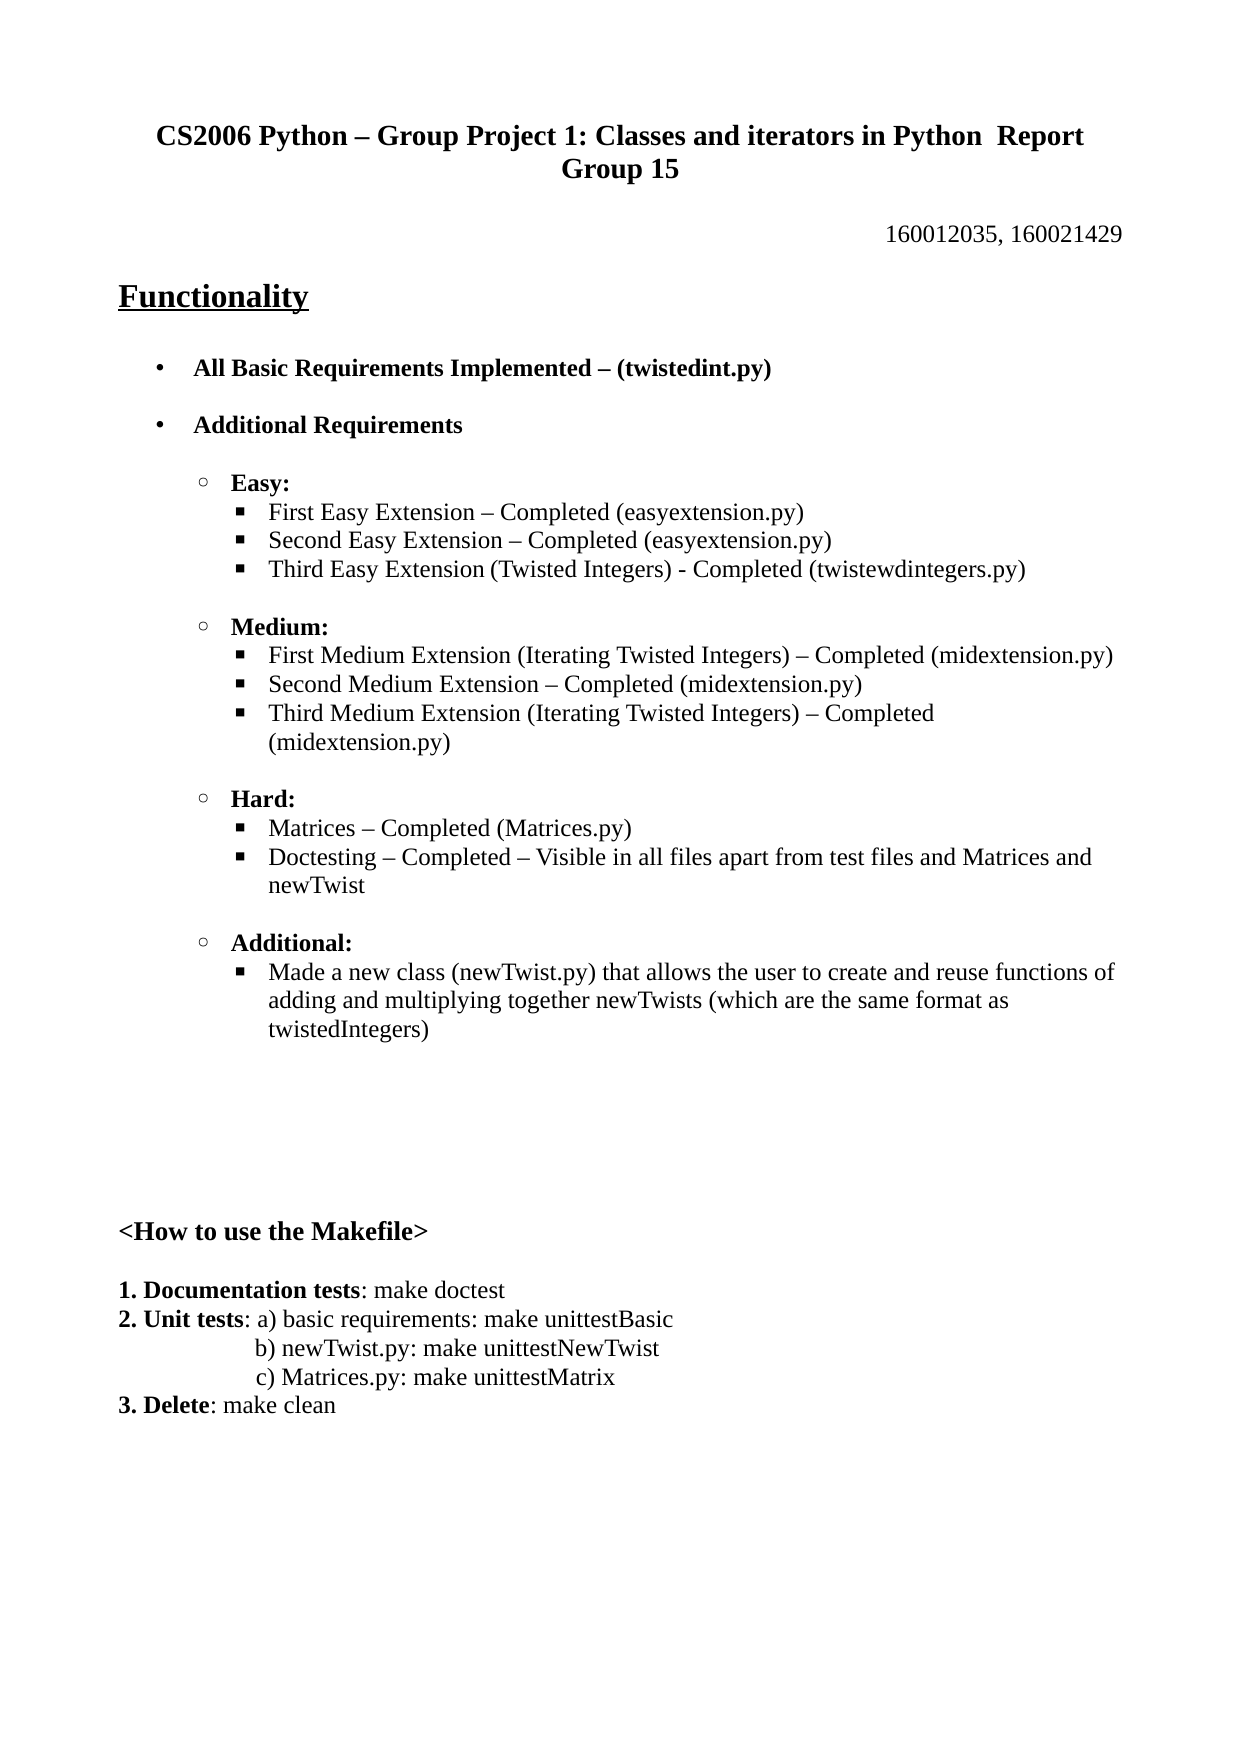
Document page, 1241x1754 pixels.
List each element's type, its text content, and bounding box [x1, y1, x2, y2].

list Hard: [193, 784, 1122, 813]
list All Basic Requirements Implemented – (twistedint.py) [156, 353, 1122, 382]
text Group 15 [118, 152, 1122, 185]
list Third Easy Extension (Twisted Integers) - Completed (twistewdintegers.py) [231, 554, 1122, 583]
text 2. Unit tests: a) basic requirements: make unittestBasic [118, 1304, 1122, 1333]
list Matrices – Completed (Matrices.py) [231, 813, 1122, 842]
list Third Medium Extension (Iterating Twisted Integers) – Completed (midextension.py) [231, 698, 1122, 755]
list Made a new class (newTwist.py) that allows the user to create and reuse functions of adding and multiplying together newTwists (which are the same format as twistedIntegers) [231, 957, 1122, 1043]
list Medium: [193, 612, 1122, 640]
list Second Medium Extension – Completed (midextension.py) [231, 669, 1122, 698]
list Additional Requirements [156, 410, 1122, 439]
text 1. Documentation tests: make doctest [118, 1275, 1122, 1304]
text b) newTwist.py: make unittestNewTwist [118, 1333, 1122, 1362]
text c) Matrices.py: make unittestMatrix [118, 1362, 1122, 1390]
text 160012035, 160021429 [118, 219, 1122, 247]
text <How to use the Makefile> [118, 1215, 1122, 1247]
list Doctesting – Completed – Visible in all files apart from test files and Matrices and newTwist [231, 842, 1122, 899]
list First Easy Extension – Completed (easyextension.py) [231, 497, 1122, 525]
list Additional: [193, 928, 1122, 957]
list First Medium Extension (Iterating Twisted Integers) – Completed (midextension.py) [231, 640, 1122, 669]
text 3. Delete: make clean [118, 1390, 1122, 1419]
list Second Easy Extension – Completed (easyextension.py) [231, 525, 1122, 554]
text Functionality [118, 276, 1122, 314]
list Easy: [193, 468, 1122, 497]
text CS2006 Python – Group Project 1: Classes and iterators in Python Report [118, 118, 1122, 152]
